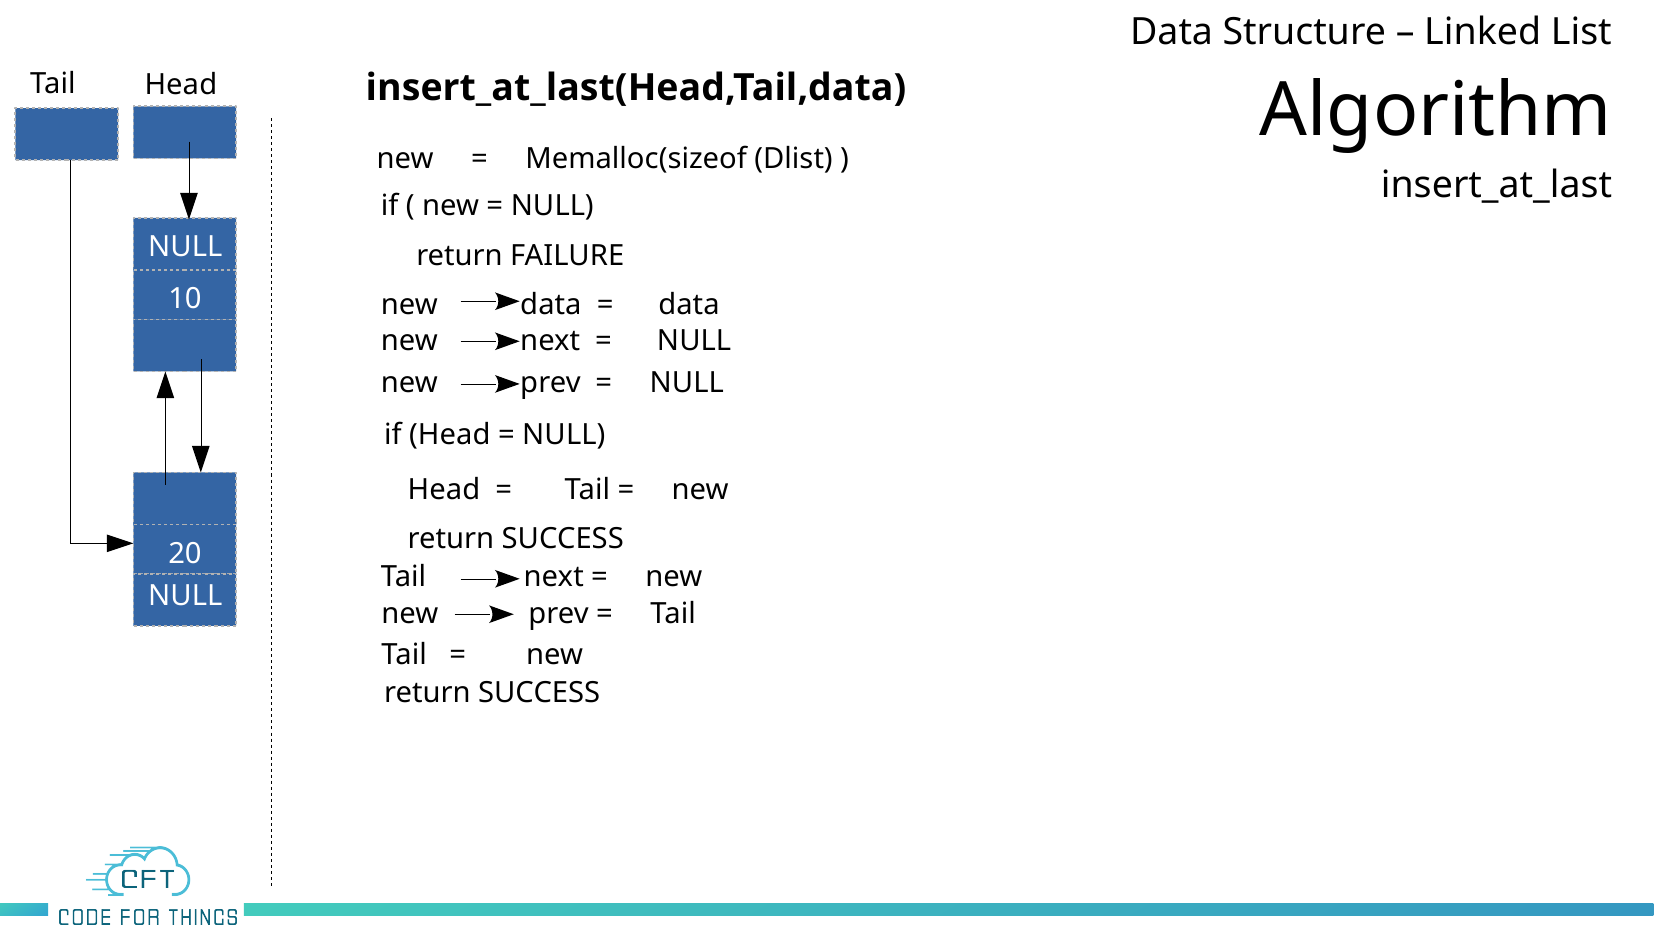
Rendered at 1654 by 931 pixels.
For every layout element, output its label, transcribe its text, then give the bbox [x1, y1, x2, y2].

text_box NULL [133, 217, 240, 273]
text_box new next = NULL [366, 311, 922, 395]
text_box if ( new = NULL) [366, 177, 689, 232]
text_box Head [129, 55, 237, 111]
text_box 20 [153, 524, 225, 566]
text_box [15, 110, 119, 161]
text_box [133, 472, 237, 566]
text_box NULL [133, 566, 240, 622]
text_box new = Memalloc(sizeof (Dlist) ) [354, 129, 1099, 190]
text_box [133, 273, 237, 372]
picture [59, 846, 237, 925]
text_box return SUCCESS [354, 663, 674, 721]
title Data Structure – Linked List Algorithm insert_at_last [1093, 0, 1613, 216]
text_box [133, 106, 237, 159]
text_box return FAILURE [401, 227, 686, 276]
text_box new data = data [366, 276, 827, 331]
text_box 10 [153, 273, 225, 325]
text_box return SUCCESS [377, 520, 697, 547]
text_box if (Head = NULL) [354, 406, 662, 461]
text_box Head = Tail = new [377, 460, 815, 520]
text_box Tail [15, 55, 122, 110]
text_box new prev = Tail [366, 584, 804, 640]
text_box new prev = NULL [366, 354, 896, 409]
text_box Tail next = new [366, 547, 804, 584]
text_box insert_at_last(Head,Tail,data) [350, 53, 1063, 119]
text_box [133, 622, 237, 626]
text_box Tail = new [366, 640, 691, 710]
